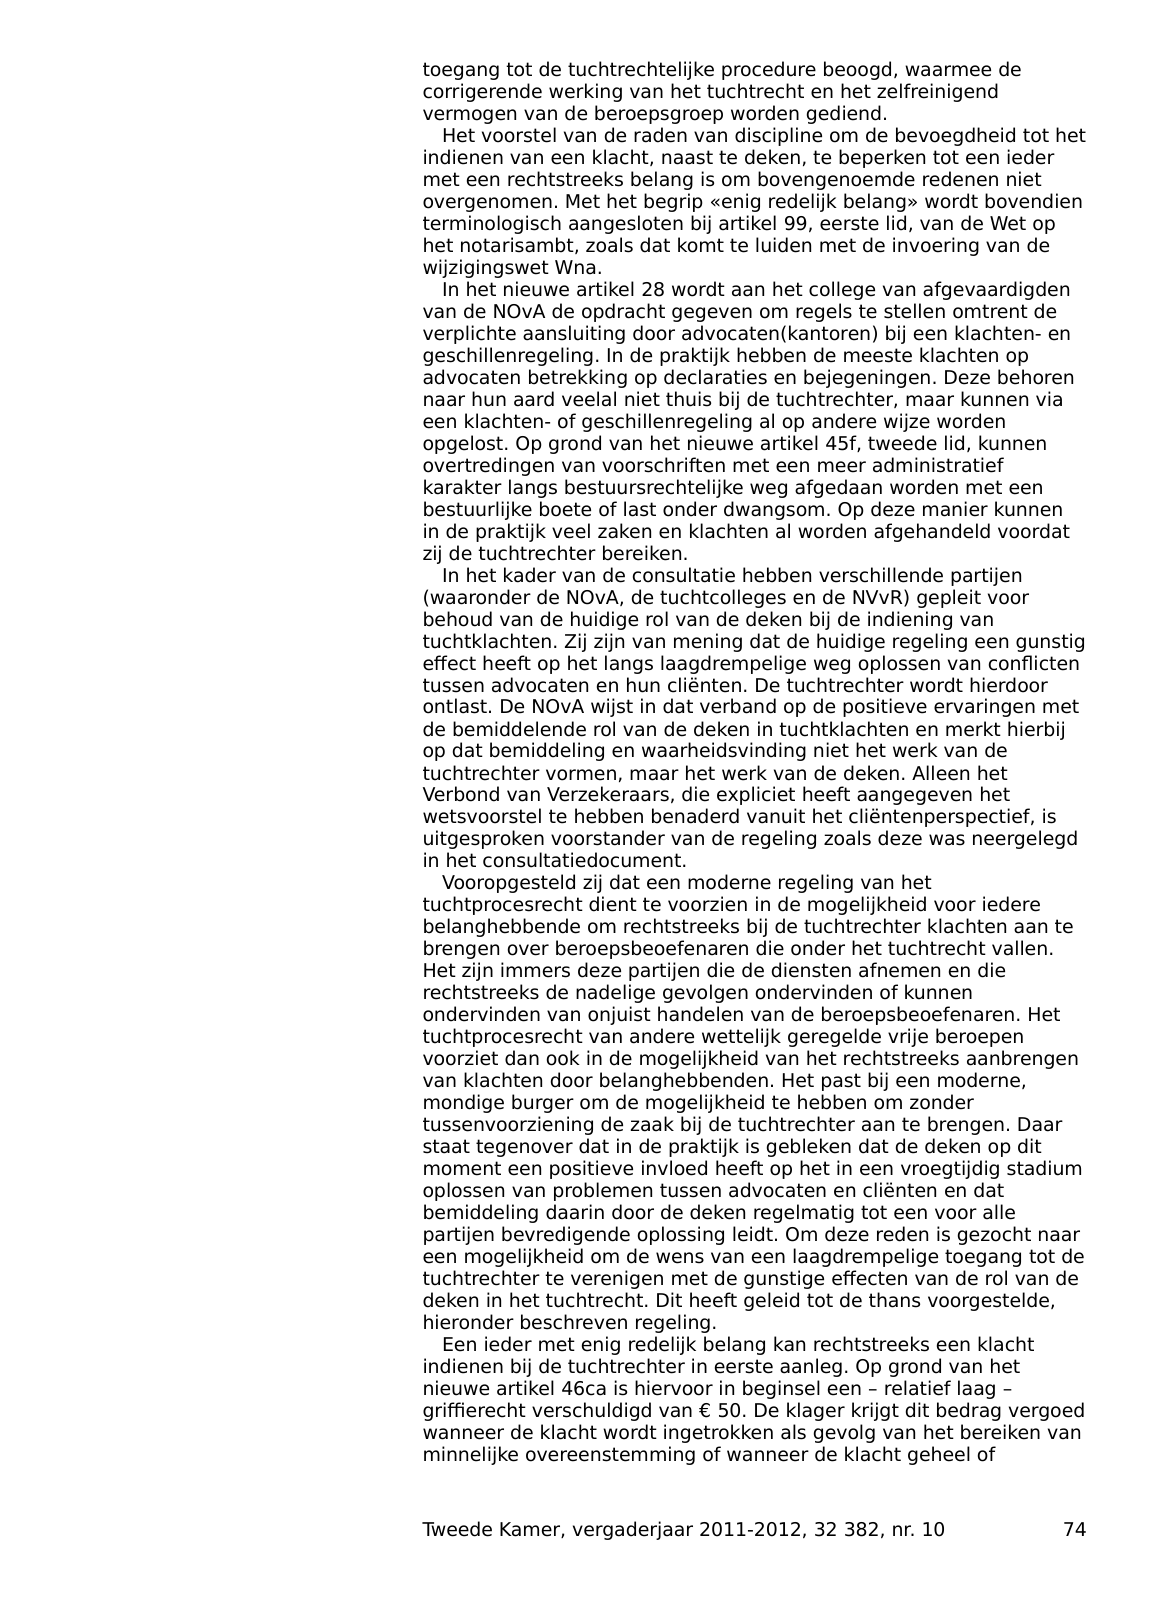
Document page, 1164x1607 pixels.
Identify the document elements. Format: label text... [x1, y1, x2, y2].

text In het nieuwe artikel 28 wordt aan het college van afgevaardigden van de NOvA de opdracht gegeven om regels te stellen omtrent de verplichte aansluiting door advocaten(kantoren) bij een klachten- en geschillenregeling. In de praktijk hebben de meeste klachten op advocaten betrekking op declaraties en bejegeningen. Deze behoren naar hun aard veelal niet thuis bij de tuchtrechter, maar kunnen via een klachten- of geschillenregeling al op andere wijze worden opgelost. Op grond van het nieuwe artikel 45f, tweede lid, kunnen overtredingen van voorschriften met een meer administratief karakter langs bestuursrechtelijke weg afgedaan worden met een bestuurlijke boete of last onder dwangsom. Op deze manier kunnen in de praktijk veel zaken en klachten al worden afgehandeld voordat zij de tuchtrechter bereiken. [422, 279, 1087, 564]
text In het kader van de consultatie hebben verschillende partijen (waaronder de NOvA, de tuchtcolleges en de NVvR) gepleit voor behoud van de huidige rol van de deken bij de indiening van tuchtklachten. Zij zijn van mening dat de huidige regeling een gunstig effect heeft op het langs laagdrempelige weg oplossen van conflicten tussen advocaten en hun cliënten. De tuchtrechter wordt hierdoor ontlast. De NOvA wijst in dat verband op de positieve ervaringen met de bemiddelende rol van de deken in tuchtklachten en merkt hierbij op dat bemiddeling en waarheidsvinding niet het werk van de tuchtrechter vormen, maar het werk van de deken. Alleen het Verbond van Verzekeraars, die expliciet heeft aangegeven het wetsvoorstel te hebben benaderd vanuit het cliëntenperspectief, is uitgesproken voorstander van de regeling zoals deze was neergelegd in het consultatiedocument. [422, 564, 1087, 872]
text toegang tot de tuchtrechtelijke procedure beoogd, waarmee de corrigerende werking van het tuchtrecht en het zelfreinigend vermogen van de beroepsgroep worden gediend. [422, 59, 1087, 125]
text Een ieder met enig redelijk belang kan rechtstreeks een klacht indienen bij de tuchtrechter in eerste aanleg. Op grond van het nieuwe artikel 46ca is hiervoor in beginsel een – relatief laag – griffierecht verschuldigd van € 50. De klager krijgt dit bedrag vergoed wanneer de klacht wordt ingetrokken als gevolg van het bereiken van minnelijke overeenstemming of wanneer de klacht geheel of [422, 1334, 1087, 1466]
text Het voorstel van de raden van discipline om de bevoegdheid tot het indienen van een klacht, naast te deken, te beperken tot een ieder met een rechtstreeks belang is om bovengenoemde redenen niet overgenomen. Met het begrip «enig redelijk belang» wordt bovendien terminologisch aangesloten bij artikel 99, eerste lid, van de Wet op het notarisambt, zoals dat komt te luiden met de invoering van de wijzigingswet Wna. [422, 125, 1087, 279]
text Vooropgesteld zij dat een moderne regeling van het tuchtprocesrecht dient te voorzien in de mogelijkheid voor iedere belanghebbende om rechtstreeks bij de tuchtrechter klachten aan te brengen over beroepsbeoefenaren die onder het tuchtrecht vallen. Het zijn immers deze partijen die de diensten afnemen en die rechtstreeks de nadelige gevolgen ondervinden of kunnen ondervinden van onjuist handelen van de beroepsbeoefenaren. Het tuchtprocesrecht van andere wettelijk geregelde vrije beroepen voorziet dan ook in de mogelijkheid van het rechtstreeks aanbrengen van klachten door belanghebbenden. Het past bij een moderne, mondige burger om de mogelijkheid te hebben om zonder tussenvoorziening de zaak bij de tuchtrechter aan te brengen. Daar staat tegenover dat in de praktijk is gebleken dat de deken op dit moment een positieve invloed heeft op het in een vroegtijdig stadium oplossen van problemen tussen advocaten en cliënten en dat bemiddeling daarin door de deken regelmatig tot een voor alle partijen bevredigende oplossing leidt. Om deze reden is gezocht naar een mogelijkheid om de wens van een laagdrempelige toegang tot de tuchtrechter te verenigen met de gunstige effecten van de rol van de deken in het tuchtrecht. Dit heeft geleid tot de thans voorgestelde, hieronder beschreven regeling. [422, 872, 1087, 1334]
